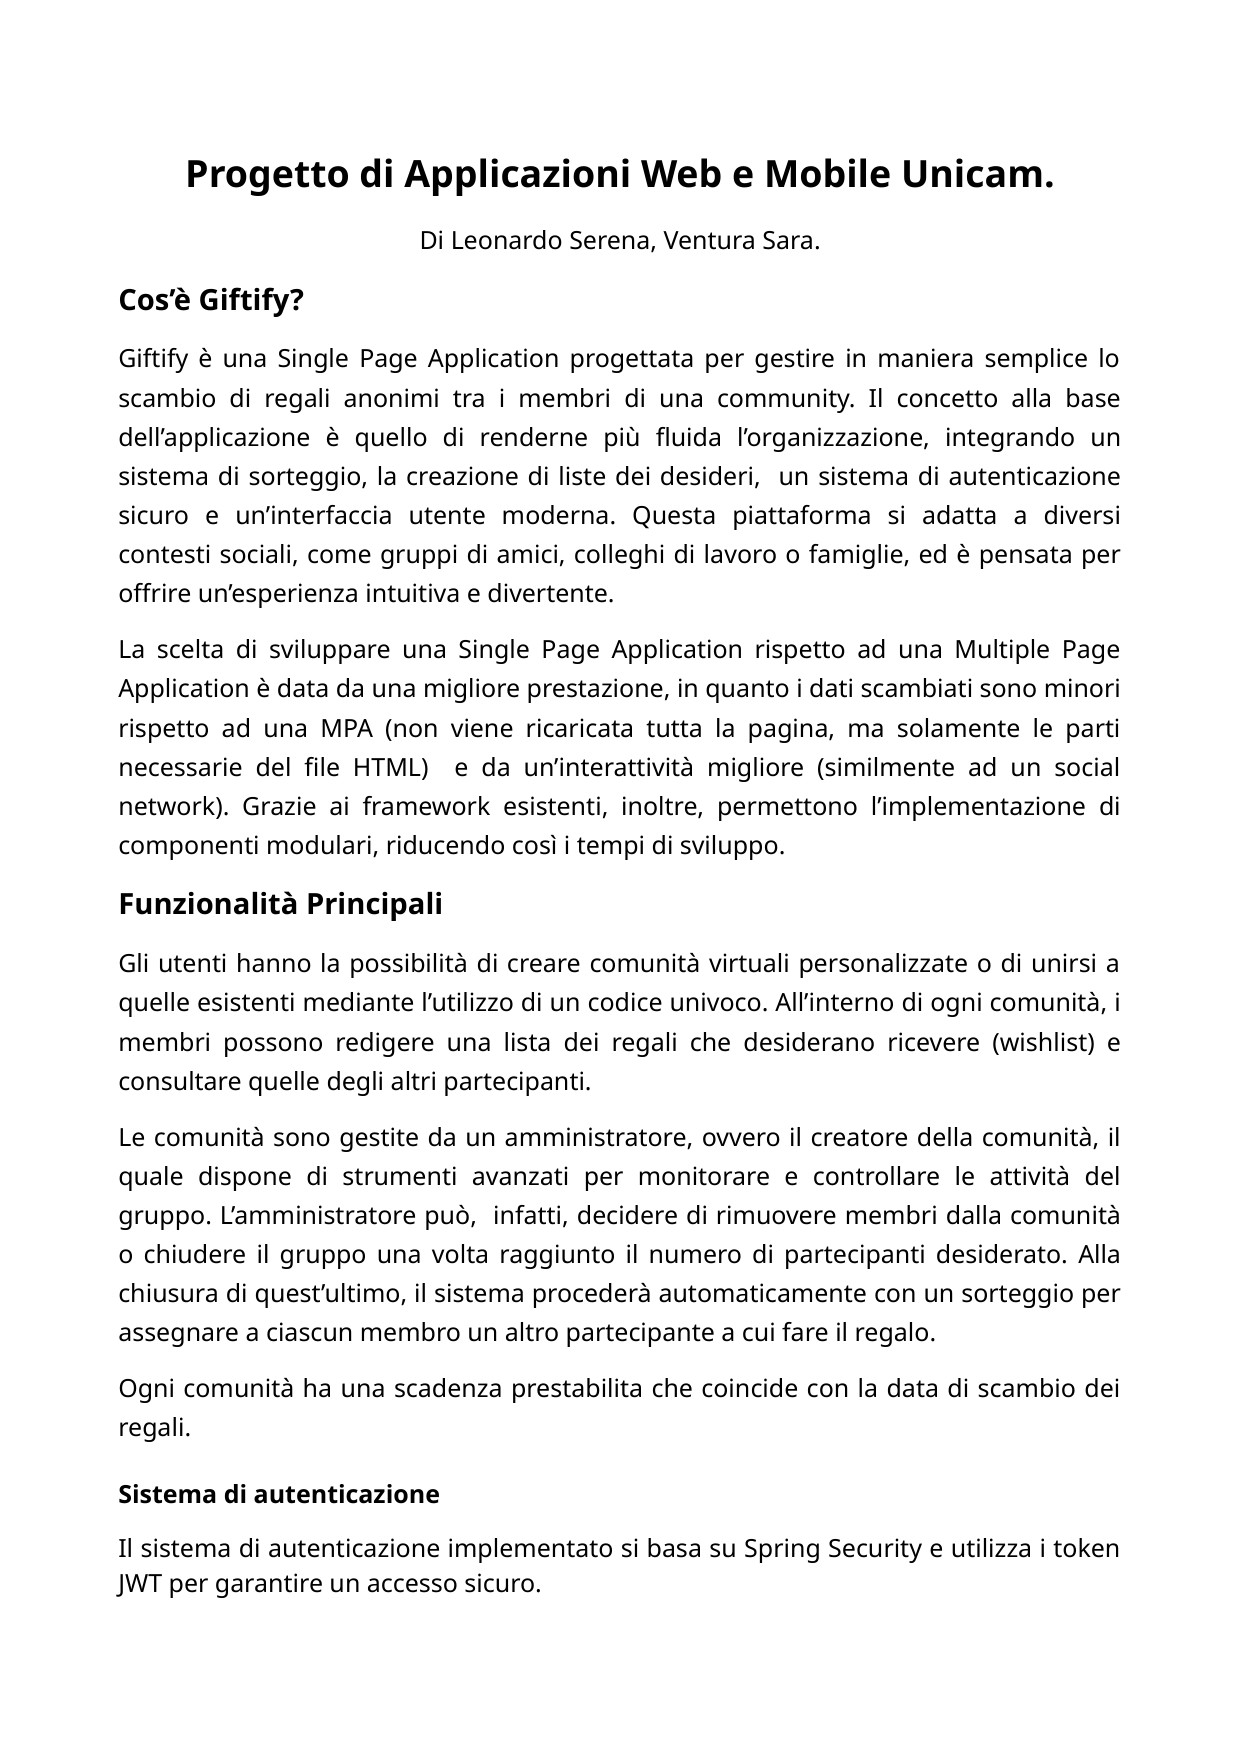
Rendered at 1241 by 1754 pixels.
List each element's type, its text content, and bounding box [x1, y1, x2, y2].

text Funzionalità Principali [118, 883, 1122, 923]
text Ogni comunità ha una scadenza prestabilita che coincide con la data di scambio dei regali. [118, 1371, 1122, 1444]
text Le comunità sono gestite da un amministratore, ovvero il creatore della comunità, il quale dispone di strumenti avanzati per monitorare e controllare le attività del gruppo. L’amministratore può, infatti, decidere di rimuovere membri dalla comunità o chiudere il gruppo una volta raggiunto il numero di partecipanti desiderato. Alla chiusura di quest’ultimo, il sistema procederà automaticamente con un sorteggio per assegnare a ciascun membro un altro partecipante a cui fare il regalo. [118, 1119, 1122, 1349]
text Sistema di autenticazione [118, 1476, 1122, 1510]
text Giftify è una Single Page Application progettata per gestire in maniera semplice lo scambio di regali anonimi tra i membri di una community. Il concetto alla base dell’applicazione è quello di renderne più fluida l’organizzazione, integrando un sistema di sorteggio, la creazione di liste dei desideri, un sistema di autenticazione sicuro e un’interfaccia utente moderna. Questa piattaforma si adatta a diversi contesti sociali, come gruppi di amici, colleghi di lavoro o famiglie, ed è pensata per offrire un’esperienza intuitiva e divertente. [118, 341, 1122, 610]
text Cos’è Giftify? [118, 279, 1122, 318]
text Gli utenti hanno la possibilità di creare comunità virtuali personalizzate o di unirsi a quelle esistenti mediante l’utilizzo di un codice univoco. All’interno di ogni comunità, i membri possono redigere una lista dei regali che desiderano ricevere (wishlist) e consultare quelle degli altri partecipanti. [118, 946, 1122, 1097]
text Il sistema di autenticazione implementato si basa su Spring Security e utilizza i token JWT per garantire un accesso sicuro. [118, 1531, 1122, 1599]
text Di Leonardo Serena, Ventura Sara. [118, 223, 1122, 257]
text Progetto di Applicazioni Web e Mobile Unicam. [118, 148, 1122, 199]
text La scelta di sviluppare una Single Page Application rispetto ad una Multiple Page Application è data da una migliore prestazione, in quanto i dati scambiati sono minori rispetto ad una MPA (non viene ricaricata tutta la pagina, ma solamente le parti necessarie del file HTML) e da un’interattività migliore (similmente ad un social network). Grazie ai framework esistenti, inoltre, permettono l’implementazione di componenti modulari, riducendo così i tempi di sviluppo. [118, 632, 1122, 862]
